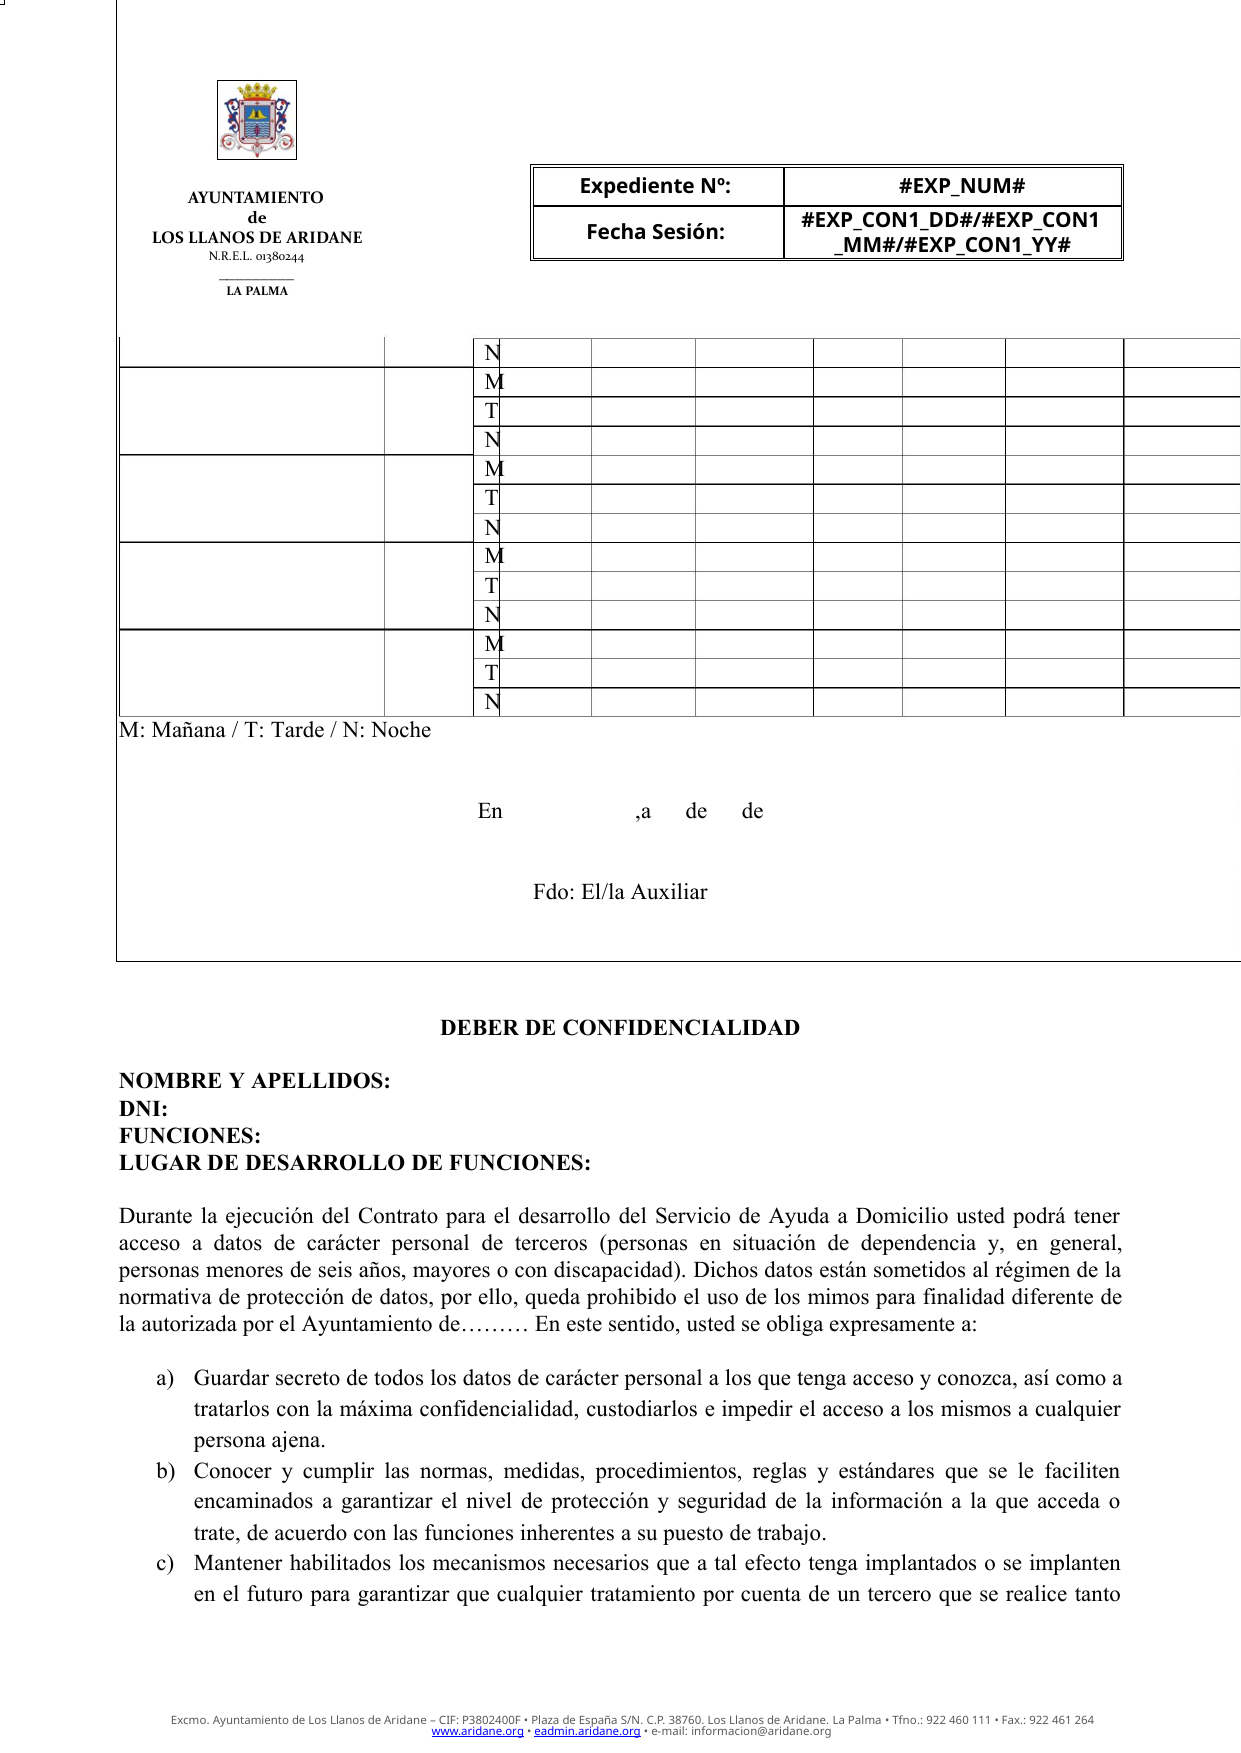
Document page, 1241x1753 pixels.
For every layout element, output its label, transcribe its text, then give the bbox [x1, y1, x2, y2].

text N [484, 602, 530, 627]
text DEBER DE CONFIDENCIALIDAD [440, 1015, 825, 1040]
text #EXP_NUM# [899, 173, 1062, 198]
text acceso a datos de carácter personal de terceros (personas en situación de dependencia y, en general, [119, 1230, 1145, 1256]
text Fecha Sesión: [586, 219, 761, 244]
text T [484, 486, 530, 511]
text #EXP_CON1_DD#/#EXP_CON1 [801, 207, 1161, 232]
text Expediente Nº: [579, 173, 761, 198]
text normativa de protección de datos, por ello, queda prohibido el uso de los mimos para finalidad diferente de [119, 1284, 1145, 1309]
text encaminados a garantizar el nivel de protección y seguridad de la información a la que acceda o [194, 1489, 1146, 1514]
text b) Conocer y cumplir las normas, medidas, procedimientos, reglas y estándares que se le faciliten [156, 1458, 1146, 1483]
picture [117, 0, 1241, 961]
text _ [317, 266, 327, 282]
text Excmo. Ayuntamiento de Los Llanos de Aridane – CIF: P3802400F • Plaza de España S/N. C.P. 38760. Los Llanos de Aridane. La Palma • Tfno.: 922 460 111 • Fax.: 922 461 264 [171, 1713, 1095, 1727]
text FUNCIONES: [119, 1123, 416, 1148]
text M: Mañana / T: Tarde / N: Noche [119, 717, 456, 742]
text N [484, 514, 530, 540]
text ________ [226, 266, 317, 282]
text de [685, 798, 732, 823]
text En [477, 798, 528, 823]
text en el futuro para garantizar que cualquier tratamiento por cuenta de un tercero que se realice tanto [194, 1581, 1145, 1607]
text Durante la ejecución del Contrato para el desarrollo del Servicio de Ayuda a Domicilio usted podrá tener [119, 1203, 1145, 1228]
text c) Mantener habilitados los mecanismos necesarios que a tal efecto tenga implantados o se implanten [156, 1551, 1145, 1576]
text AYUNTAMIENTO [188, 190, 387, 207]
text N [484, 340, 530, 366]
text trate, de acuerdo con las funciones inherentes a su puesto de trabajo. [194, 1519, 1146, 1545]
text persona ajena. [194, 1427, 1146, 1452]
text www.aridane.org • eadmin.aridane.org • e-mail: informacion@aridane.org [431, 1724, 834, 1738]
text M [484, 456, 530, 482]
text de [247, 210, 387, 227]
text M [484, 369, 530, 395]
text _ [219, 266, 226, 279]
text N.R.E.L. 01380244 [208, 250, 327, 262]
text de [742, 798, 788, 823]
text NOMBRE Y APELLIDOS: [119, 1069, 416, 1094]
text _MM#/#EXP_CON1_YY# [834, 232, 1161, 257]
text DNI: [119, 1096, 416, 1121]
text personas menores de seis años, mayores o con discapacidad). Dichos datos están sometidos al régimen de la [119, 1257, 1145, 1282]
text a) Guardar secreto de todos los datos de carácter personal a los que tenga acceso y conozca, así como a [156, 1365, 1146, 1390]
text la autorizada por el Ayuntamiento de……… En este sentido, usted se obliga expresamente a: [119, 1311, 1145, 1337]
text ,a [635, 798, 676, 823]
text LOS LLANOS DE ARIDANE [152, 230, 387, 247]
text M [484, 631, 530, 656]
text Fdo: El/la Auxiliar [533, 879, 732, 905]
text N [484, 689, 526, 714]
text T [484, 660, 530, 685]
text LUGAR DE DESARROLLO DE FUNCIONES: [119, 1149, 616, 1175]
text T [484, 573, 530, 598]
text tratarlos con la máxima confidencialidad, custodiarlos e impedir el acceso a los mismos a cualquier [194, 1396, 1146, 1421]
text T [484, 398, 530, 424]
text LA PALMA [226, 286, 317, 298]
text M [484, 544, 530, 569]
text N [484, 427, 530, 453]
